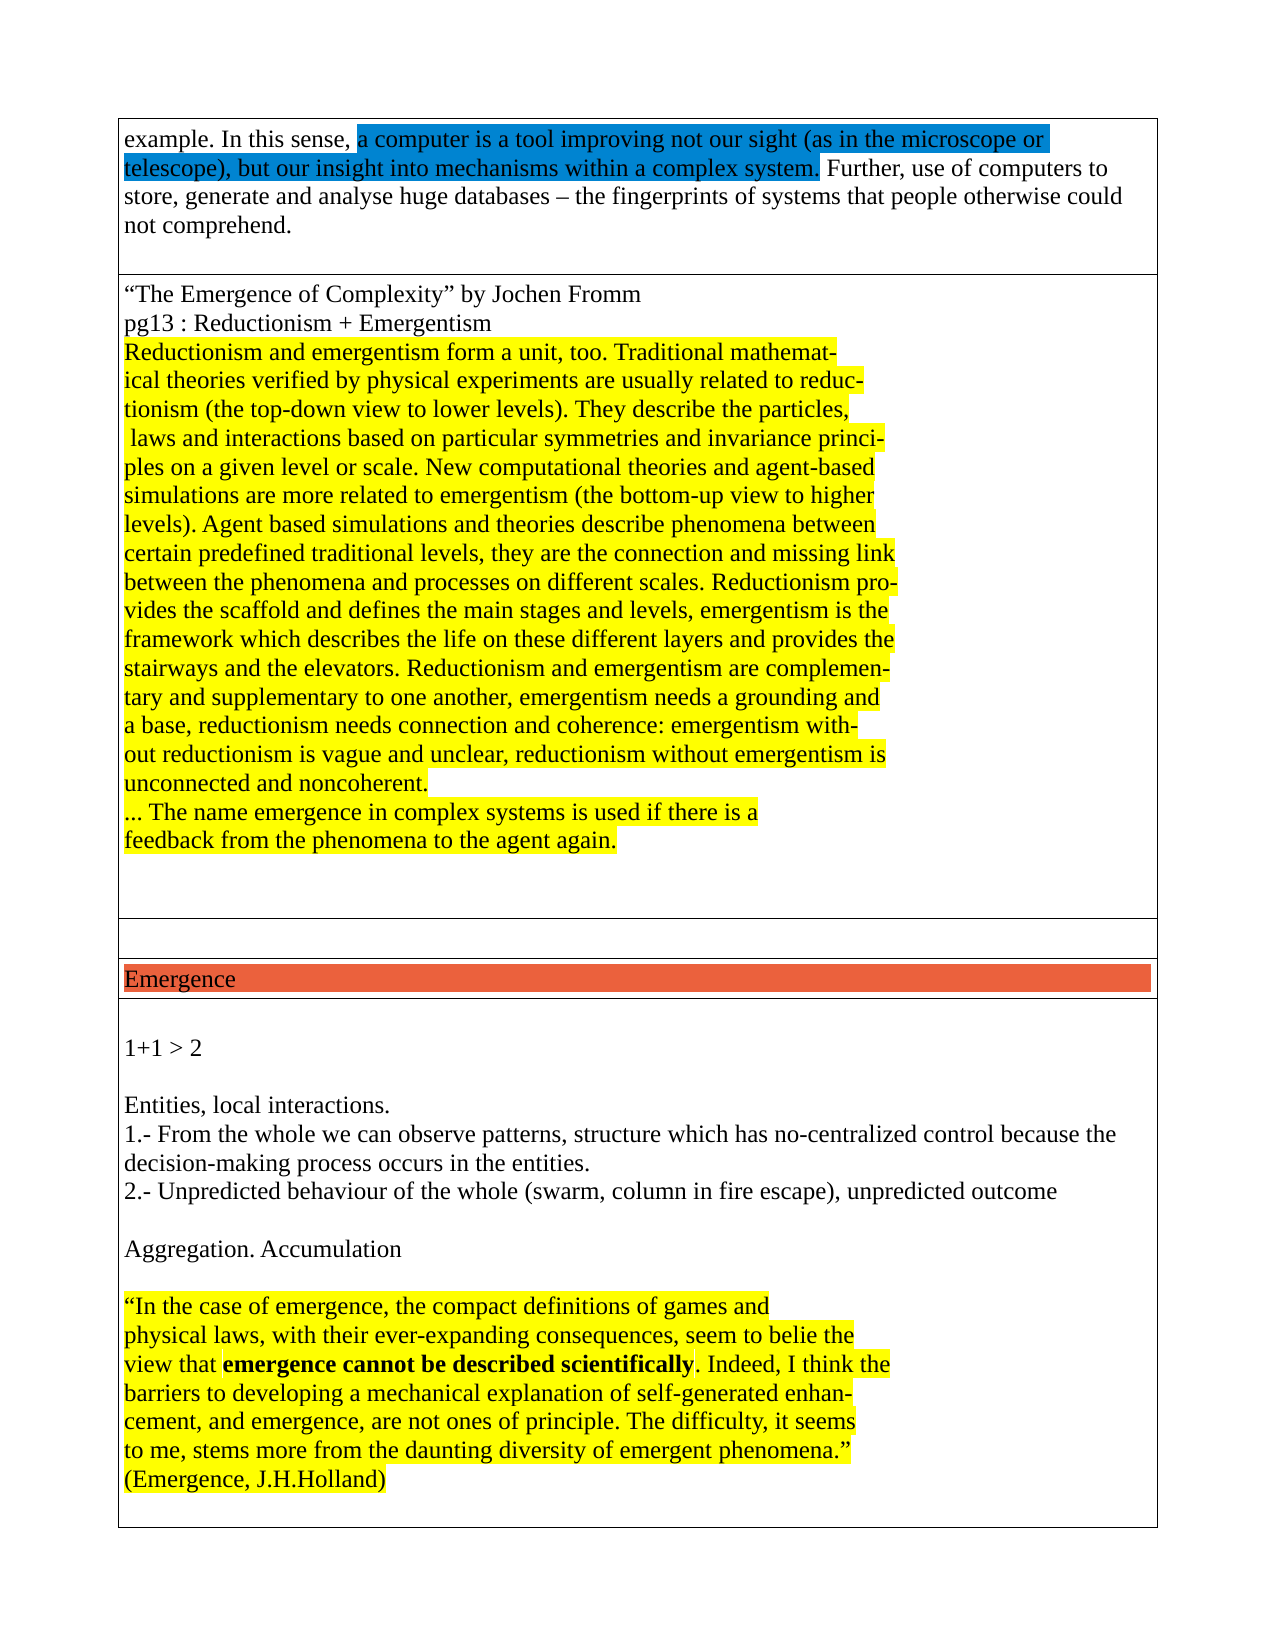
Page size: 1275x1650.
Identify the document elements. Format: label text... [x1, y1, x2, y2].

table_cell example. In this sense, a computer is a tool improving not our sight (as in the microscope or telescope), but our insight into mechanisms within a complex system. Further, use of computers to store, generate and analyse huge databases – the fingerprints of systems that people otherwise could not comprehend. [119, 119, 1157, 273]
table_cell [119, 919, 1157, 958]
table_cell Emergence [119, 959, 1157, 998]
table_cell “The Emergence of Complexity” by Jochen Fromm pg13 : Reductionism + Emergentism Reductionism and emergentism form a unit, too. Traditional mathemat- ical theories verified by physical experiments are usually related to reduc- tionism (the top-down view to lower levels). They describe the particles, laws and interactions based on particular symmetries and invariance princi- ples on a given level or scale. New computational theories and agent-based simulations are more related to emergentism (the bottom-up view to higher levels). Agent based simulations and theories describe phenomena between certain predefined traditional levels, they are the connection and missing link between the phenomena and processes on different scales. Reductionism pro- vides the scaffold and defines the main stages and levels, emergentism is the framework which describes the life on these different layers and provides the stairways and the elevators. Reductionism and emergentism are complemen- tary and supplementary to one another, emergentism needs a grounding and a base, reductionism needs connection and coherence: emergentism with- out reductionism is vague and unclear, reductionism without emergentism is unconnected and noncoherent. ... The name emergence in complex systems is used if there is a feedback from the phenomena to the agent again. [119, 275, 1157, 917]
table_cell 1+1 > 2 Entities, local interactions. 1.- From the whole we can observe patterns, structure which has no-centralized control because the decision-making process occurs in the entities. 2.- Unpredicted behaviour of the whole (swarm, column in fire escape), unpredicted outcome Aggregation. Accumulation “In the case of emergence, the compact definitions of games and physical laws, with their ever-expanding consequences, seem to belie the view that emergence cannot be described scientifically. Indeed, I think the barriers to developing a mechanical explanation of self-generated enhan- cement, and emergence, are not ones of principle. The difficulty, it seems to me, stems more from the daunting diversity of emergent phenomena.” (Emergence, J.H.Holland) [119, 999, 1157, 1527]
